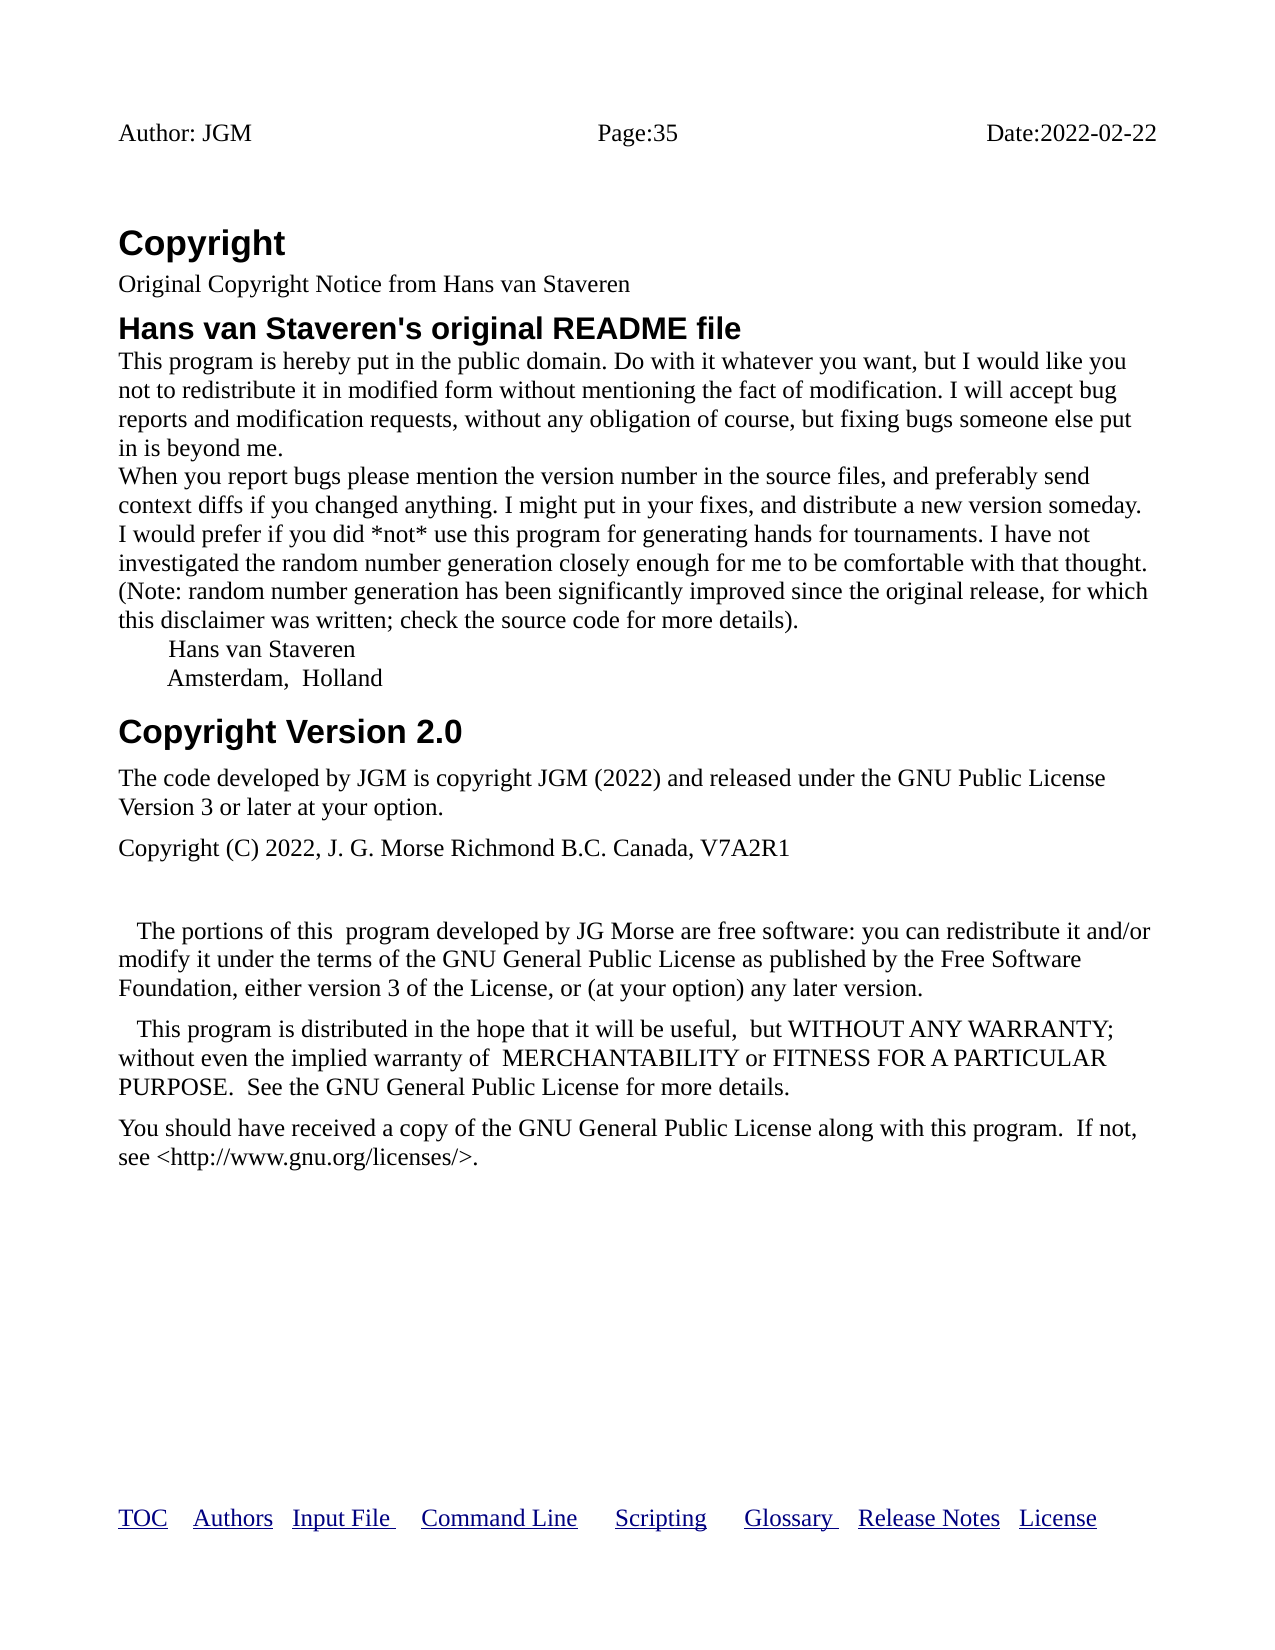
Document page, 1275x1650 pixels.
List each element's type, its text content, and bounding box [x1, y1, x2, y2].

text The code developed by JGM is copyright JGM (2022) and released under the GNU Public License Version 3 or later at your option. [118, 763, 1157, 821]
text Copyright (C) 2022, J. G. Morse Richmond B.C. Canada, V7A2R1 [118, 833, 1157, 862]
text The portions of this program developed by JG Morse are free software: you can redistribute it and/or modify it under the terms of the GNU General Public License as published by the Free Software Foundation, either version 3 of the License, or (at your option) any later version. [118, 916, 1157, 1002]
text Hans van Staveren [118, 634, 1157, 663]
subtitle Copyright Version 2.0 [118, 712, 1157, 751]
text Hans van Staveren's original README file [118, 310, 1157, 346]
text This program is distributed in the hope that it will be useful, but WITHOUT ANY WARRANTY; without even the implied warranty of MERCHANTABILITY or FITNESS FOR A PARTICULAR PURPOSE. See the GNU General Public License for more details. [118, 1014, 1157, 1101]
text I would prefer if you did *not* use this program for generating hands for tournaments. I have not investigated the random number generation closely enough for me to be comfortable with that thought. [118, 519, 1157, 576]
text (Note: random number generation has been significantly improved since the original release, for which this disclaimer was written; check the source code for more details). [118, 576, 1157, 634]
subtitle Copyright [118, 222, 1157, 263]
text Original Copyright Notice from Hans van Staveren [118, 269, 1157, 298]
text You should have received a copy of the GNU General Public License along with this program. If not, see <http://www.gnu.org/licenses/>. [118, 1113, 1157, 1171]
text When you report bugs please mention the version number in the source files, and preferably send context diffs if you changed anything. I might put in your fixes, and distribute a new version someday. [118, 461, 1157, 519]
text Amsterdam, Holland [118, 663, 1157, 691]
text This program is hereby put in the public domain. Do with it whatever you want, but I would like you not to redistribute it in modified form without mentioning the fact of modification. I will accept bug reports and modification requests, without any obligation of course, but fixing bugs someone else put in is beyond me. [118, 346, 1157, 461]
